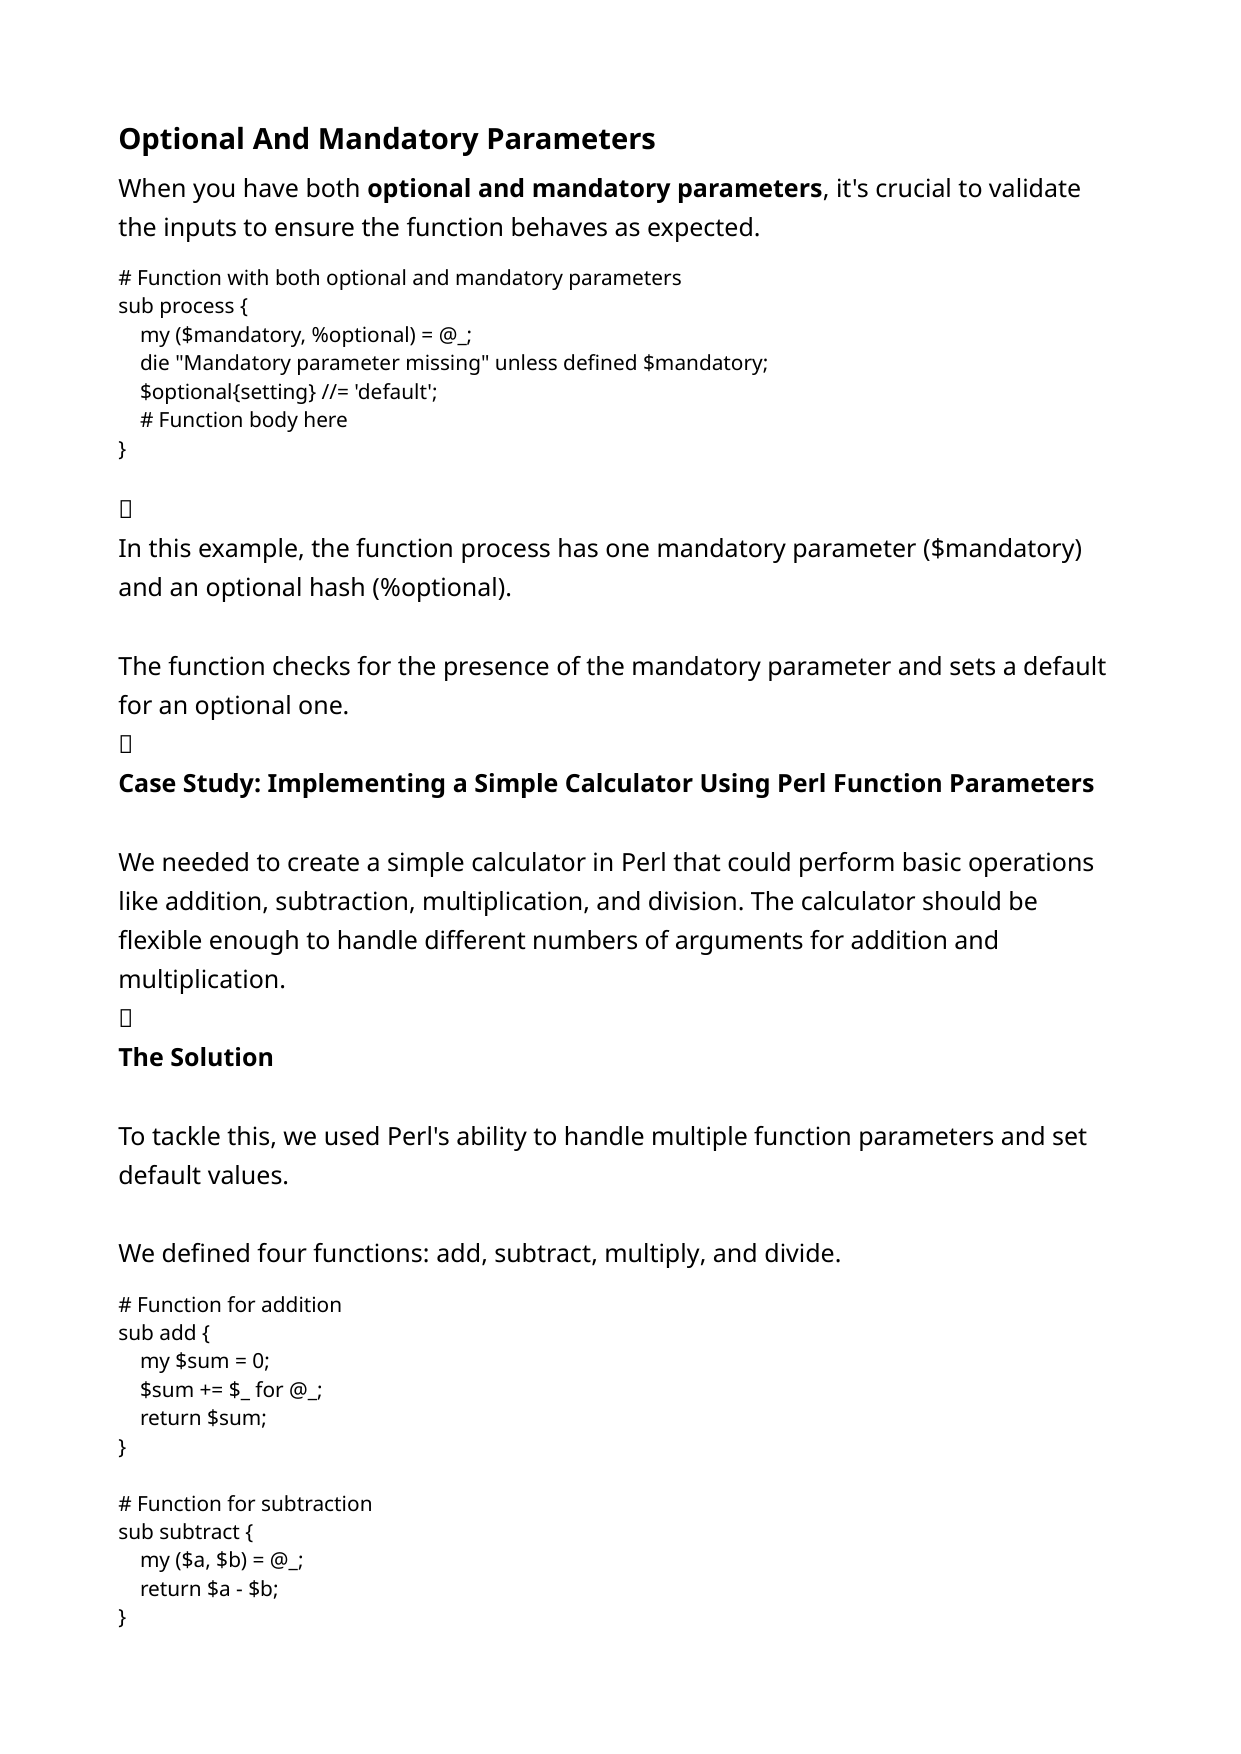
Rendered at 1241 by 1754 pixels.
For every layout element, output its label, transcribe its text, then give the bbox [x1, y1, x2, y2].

text # Function with both optional and mandatory parameters [118, 263, 1122, 292]
text Case Study: Implementing a Simple Calculator Using Perl Function Parameters We needed to create a simple calculator in Perl that could perform basic operations like addition, subtraction, multiplication, and division. The calculator should be flexible enough to handle different numbers of arguments for addition and multiplication. [118, 766, 1122, 996]
text die "Mandatory parameter missing" unless defined $mandatory; [118, 348, 1122, 377]
text my $sum = 0; [118, 1347, 1122, 1375]
text In this example, the function process has one mandatory parameter ($mandatory) and an optional hash (%optional). The function checks for the presence of the mandatory parameter and sets a default for an optional one. [118, 531, 1122, 722]
text 📌 [118, 492, 1122, 526]
text $sum += $_ for @_; [118, 1375, 1122, 1403]
text return $sum; [118, 1403, 1122, 1432]
text } [118, 1432, 1122, 1460]
text When you have both optional and mandatory parameters, it's crucial to validate the inputs to ensure the function behaves as expected. [118, 170, 1122, 243]
text # Function for subtraction [118, 1489, 1122, 1517]
text } [118, 1602, 1122, 1631]
text my ($a, $b) = @_; [118, 1546, 1122, 1574]
text $optional{setting} //= 'default'; [118, 377, 1122, 405]
text The Solution To tackle this, we used Perl's ability to handle multiple function parameters and set default values. We defined four functions: add, subtract, multiply, and divide. [118, 1040, 1122, 1270]
text sub subtract { [118, 1517, 1122, 1546]
subtitle Optional And Mandatory Parameters [118, 118, 1122, 158]
text return $a - $b; [118, 1574, 1122, 1602]
text } [118, 434, 1122, 462]
text # Function for addition [118, 1290, 1122, 1318]
text 💡 [118, 727, 1122, 761]
text my ($mandatory, %optional) = @_; [118, 320, 1122, 348]
text # Function body here [118, 405, 1122, 434]
text sub add { [118, 1318, 1122, 1347]
text sub process { [118, 292, 1122, 320]
text 🚩 [118, 1001, 1122, 1035]
